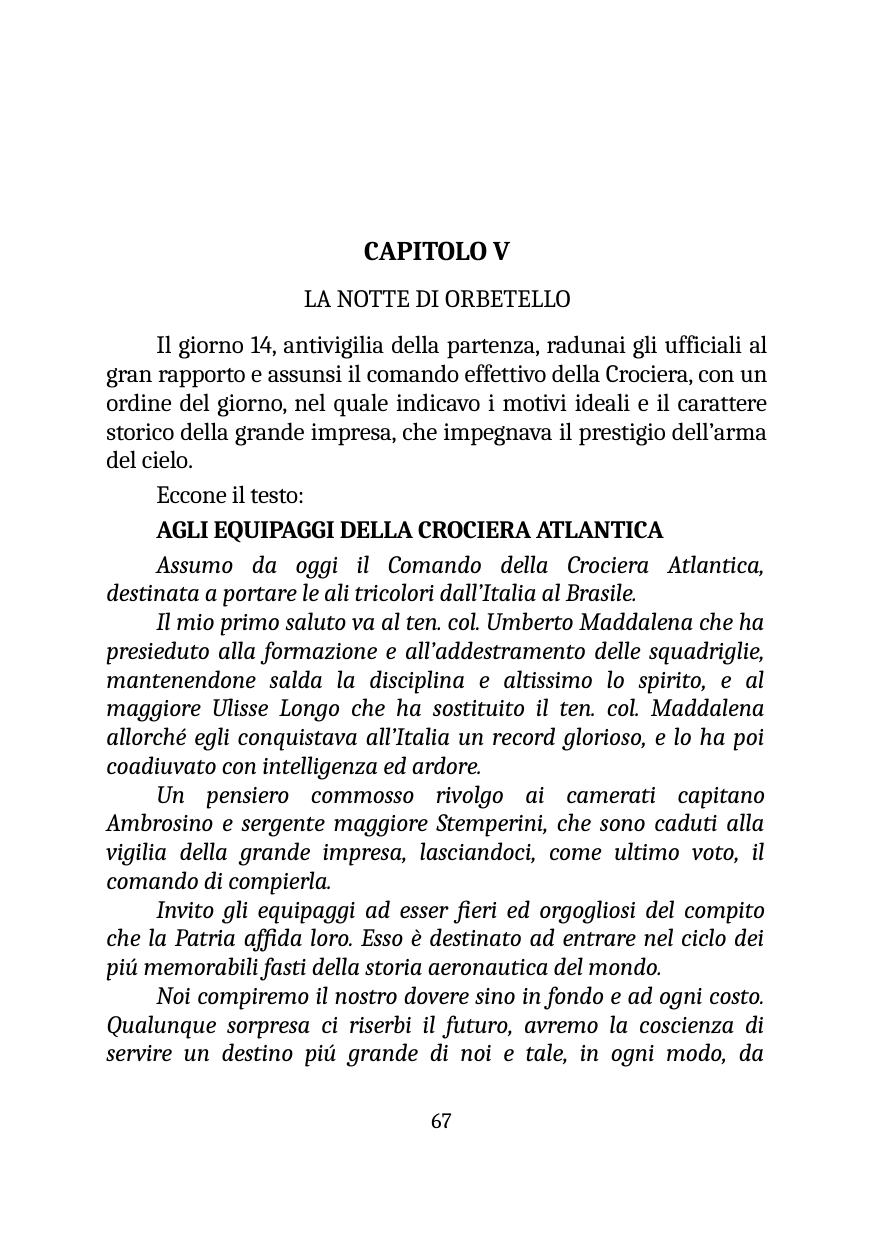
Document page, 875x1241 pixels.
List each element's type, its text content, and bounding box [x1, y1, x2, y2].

text Invito gli equipaggi ad esser fieri ed orgogliosi del compito che la Patria affida loro. Esso è destinato ad entrare nel ciclo dei piú memorabili fasti della storia aeronautica del mondo. [106, 896, 768, 982]
text Noi compiremo il nostro dovere sino in fondo e ad ogni costo. Qualunque sorpresa ci riserbi il futuro, avremo la coscienza di servire un destino piú grande di noi e tale, in ogni modo, da [106, 982, 768, 1068]
text Eccone il testo: [106, 481, 768, 510]
text Il mio primo saluto va al ten. col. Umberto Maddalena che ha presieduto alla formazione e all’addestramento delle squadriglie, mantenendone salda la disciplina e altissimo lo spirito, e al maggiore Ulisse Longo che ha sostituito il ten. col. Maddalena allorché egli conquistava all’Italia un record glorioso, e lo ha poi coadiuvato con intelligenza ed ardore. [106, 608, 768, 781]
text AGLI EQUIPAGGI DELLA CROCIERA ATLANTICA [106, 516, 768, 544]
text Un pensiero commosso rivolgo ai camerati capitano Ambrosino e sergente maggiore Stemperini, che sono caduti alla vigilia della grande impresa, lasciandoci, come ultimo voto, il comando di compierla. [106, 781, 768, 896]
text Assumo da oggi il Comando della Crociera Atlantica, destinata a portare le ali tricolori dall’Italia al Brasile. [106, 551, 768, 608]
subtitle LA NOTTE DI ORBETELLO [106, 285, 768, 314]
text Il giorno 14, antivigilia della partenza, radunai gli ufficiali al gran rapporto e assunsi il comando effettivo della Crociera, con un ordine del giorno, nel quale indicavo i motivi ideali e il carattere storico della grande impresa, che impegnava il prestigio dell’arma del cielo. [106, 331, 768, 475]
subtitle CAPITOLO V [106, 236, 768, 267]
